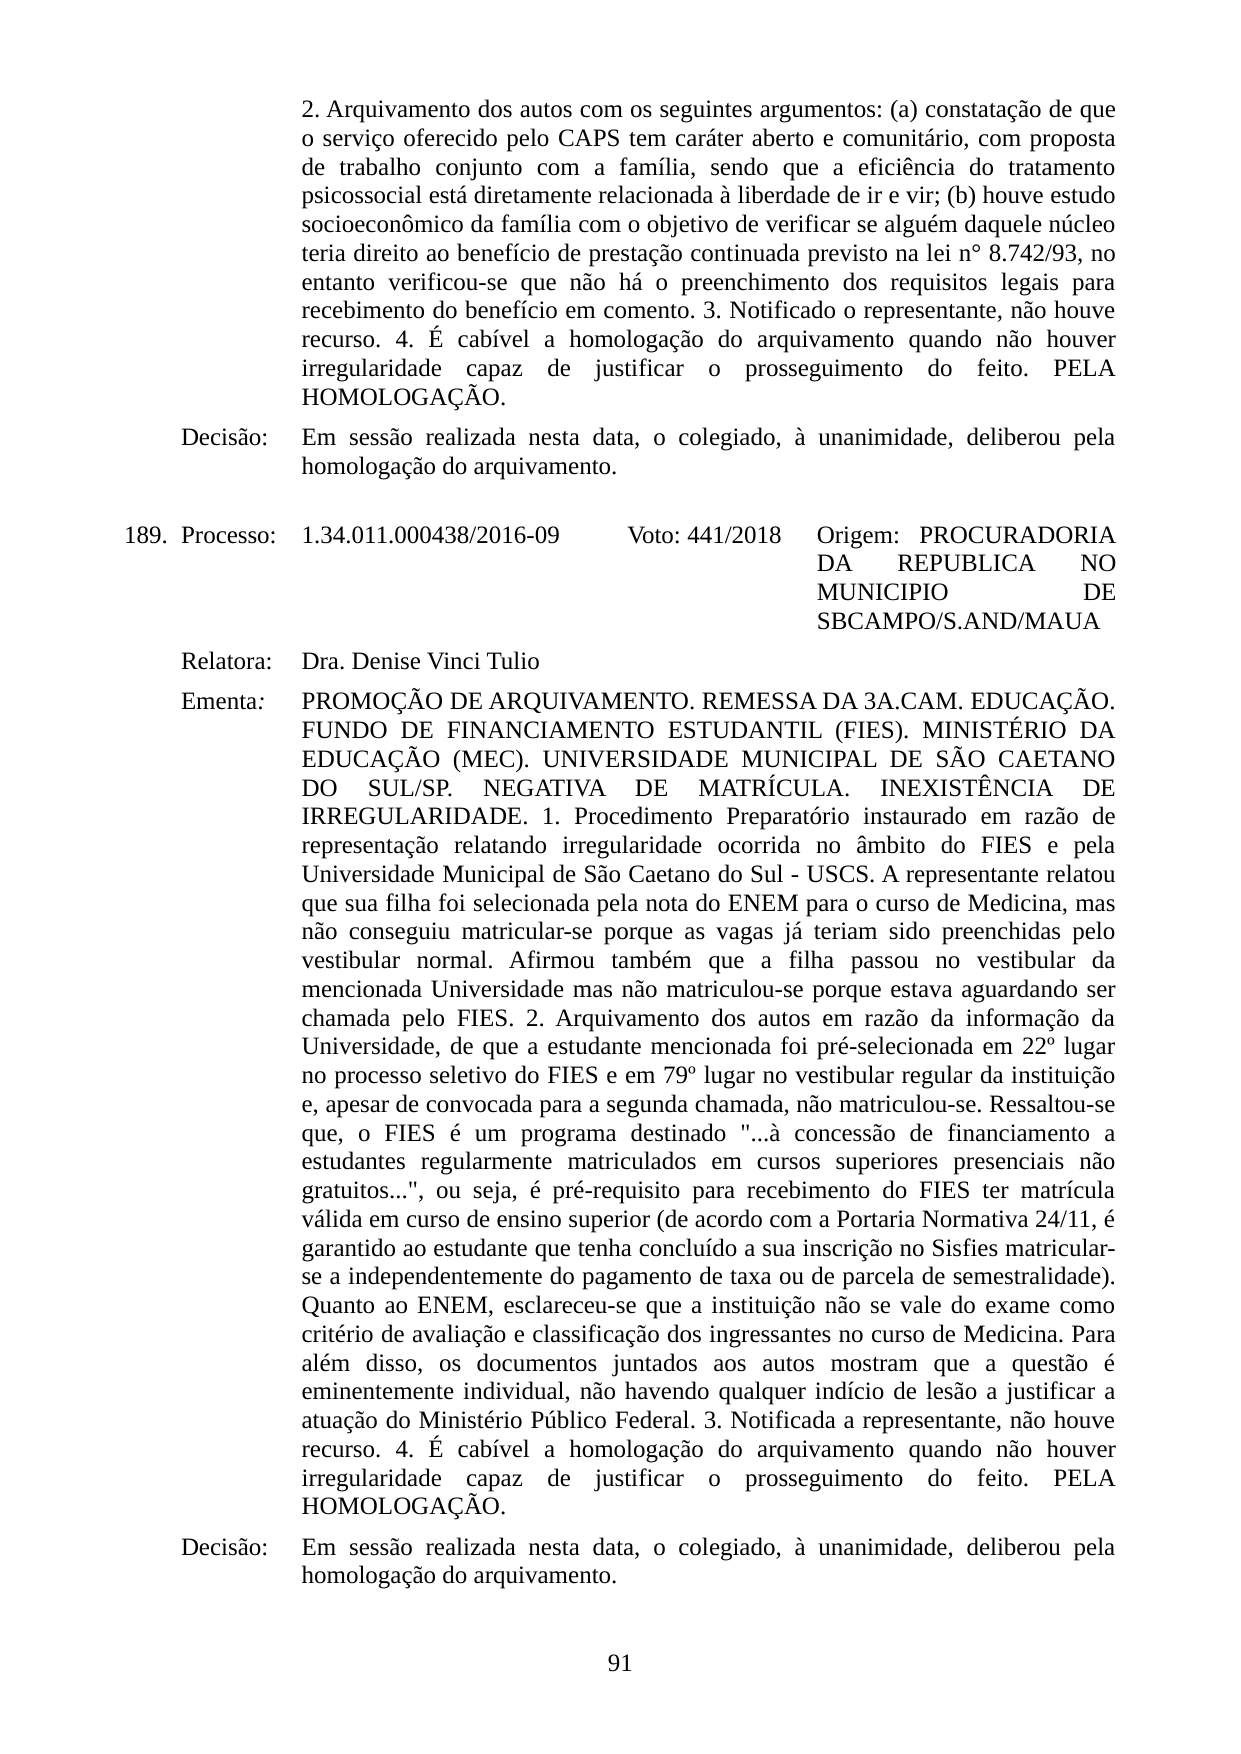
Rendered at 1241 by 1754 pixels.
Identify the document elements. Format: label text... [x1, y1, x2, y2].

table_cell Dra. Denise Vinci Tulio [296, 640, 1122, 681]
table_header Processo: [175, 514, 296, 640]
table_cell [118, 1526, 175, 1595]
table_header 1.34.011.000438/2016-09 [296, 514, 621, 640]
table_header 189. [118, 514, 175, 640]
table_cell [175, 89, 296, 416]
table_cell 2. Arquivamento dos autos com os seguintes argumentos: (a) constatação de que o serviço oferecido pelo CAPS tem caráter aberto e comunitário, com proposta de trabalho conjunto com a família, sendo que a eficiência do tratamento psicossocial está diretamente relacionada à liberdade de ir e vir; (b) houve estudo socioeconômico da família com o objetivo de verificar se alguém daquele núcleo teria direito ao benefício de prestação continuada previsto na lei n° 8.742/93, no entanto verificou-se que não há o preenchimento dos requisitos legais para recebimento do benefício em comento. 3. Notificado o representante, não houve recurso. 4. É cabível a homologação do arquivamento quando não houver irregularidade capaz de justificar o prosseguimento do feito. PELA HOMOLOGAÇÃO. [296, 89, 1122, 416]
table_cell [118, 416, 175, 485]
table_header Origem: PROCURADORIA DA REPUBLICA NO MUNICIPIO DE SBCAMPO/S.AND/MAUA [811, 514, 1122, 640]
table_cell [118, 681, 175, 1526]
table_cell Ementa: [175, 681, 296, 1526]
table_cell Decisão: [175, 416, 296, 485]
table_cell [118, 89, 175, 416]
table_cell [118, 640, 175, 681]
table_header Voto: 441/2018 [621, 514, 811, 640]
table_cell PROMOÇÃO DE ARQUIVAMENTO. REMESSA DA 3A.CAM. EDUCAÇÃO. FUNDO DE FINANCIAMENTO ESTUDANTIL (FIES). MINISTÉRIO DA EDUCAÇÃO (MEC). UNIVERSIDADE MUNICIPAL DE SÃO CAETANO DO SUL/SP. NEGATIVA DE MATRÍCULA. INEXISTÊNCIA DE IRREGULARIDADE. 1. Procedimento Preparatório instaurado em razão de representação relatando irregularidade ocorrida no âmbito do FIES e pela Universidade Municipal de São Caetano do Sul - USCS. A representante relatou que sua filha foi selecionada pela nota do ENEM para o curso de Medicina, mas não conseguiu matricular-se porque as vagas já teriam sido preenchidas pelo vestibular normal. Afirmou também que a filha passou no vestibular da mencionada Universidade mas não matriculou-se porque estava aguardando ser chamada pelo FIES. 2. Arquivamento dos autos em razão da informação da Universidade, de que a estudante mencionada foi pré-selecionada em 22º lugar no processo seletivo do FIES e em 79º lugar no vestibular regular da instituição e, apesar de convocada para a segunda chamada, não matriculou-se. Ressaltou-se que, o FIES é um programa destinado "...à concessão de financiamento a estudantes regularmente matriculados em cursos superiores presenciais não gratuitos...", ou seja, é pré-requisito para recebimento do FIES ter matrícula válida em curso de ensino superior (de acordo com a Portaria Normativa 24/11, é garantido ao estudante que tenha concluído a sua inscrição no Sisfies matricular-se a independentemente do pagamento de taxa ou de parcela de semestralidade). Quanto ao ENEM, esclareceu-se que a instituição não se vale do exame como critério de avaliação e classificação dos ingressantes no curso de Medicina. Para além disso, os documentos juntados aos autos mostram que a questão é eminentemente individual, não havendo qualquer indício de lesão a justificar a atuação do Ministério Público Federal. 3. Notificada a representante, não houve recurso. 4. É cabível a homologação do arquivamento quando não houver irregularidade capaz de justificar o prosseguimento do feito. PELA HOMOLOGAÇÃO. [296, 681, 1122, 1526]
table_cell Decisão: [175, 1526, 296, 1595]
table_cell Em sessão realizada nesta data, o colegiado, à unanimidade, deliberou pela homologação do arquivamento. [296, 1526, 1122, 1595]
table_cell Em sessão realizada nesta data, o colegiado, à unanimidade, deliberou pela homologação do arquivamento. [296, 416, 1122, 485]
table_cell Relatora: [175, 640, 296, 681]
